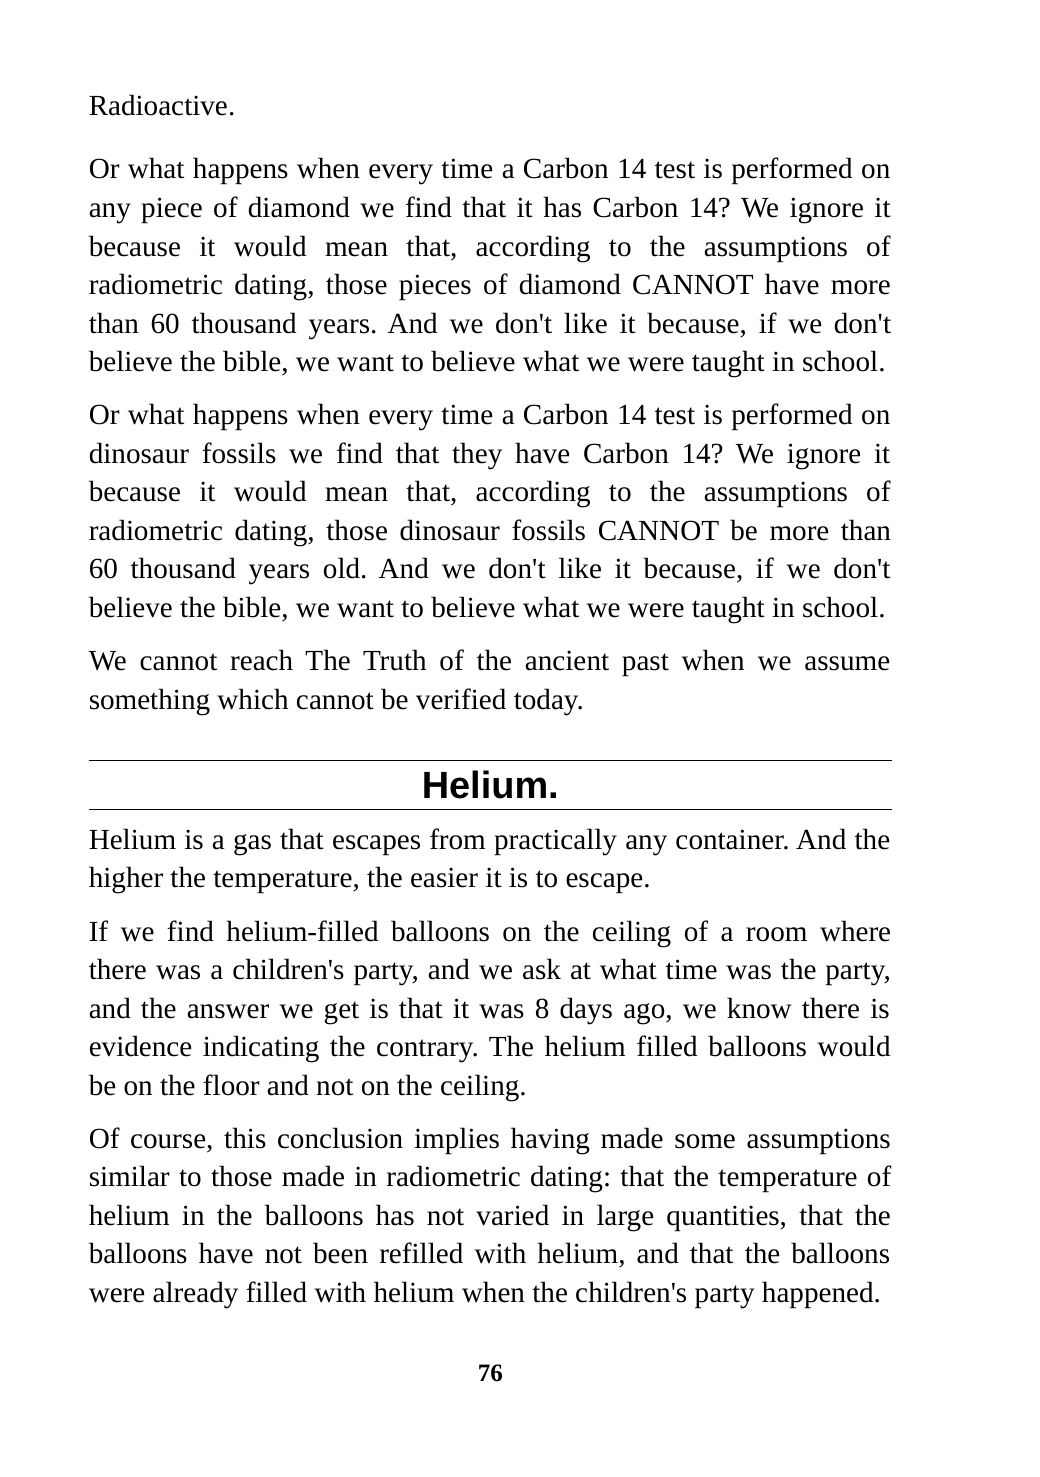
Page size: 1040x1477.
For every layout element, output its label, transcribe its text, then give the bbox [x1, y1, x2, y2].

text Or what happens when every time a Carbon 14 test is performed on dinosaur fossils we find that they have Carbon 14? We ignore it because it would mean that, according to the assumptions of radiometric dating, those dinosaur fossils CANNOT be more than 60 thousand years old. And we don't like it because, if we don't believe the bible, we want to believe what we were taught in school. [88, 397, 892, 624]
text Helium is a gas that escapes from practically any container. And the higher the temperature, the easier it is to escape. [88, 822, 892, 894]
text We cannot reach The Truth of the ancient past when we assume something which cannot be verified today. [88, 643, 892, 715]
text Of course, this conclusion implies having made some assumptions similar to those made in radiometric dating: that the temperature of helium in the balloons has not varied in large quantities, that the balloons have not been refilled with helium, and that the balloons were already filled with helium when the children's party happened. [88, 1121, 892, 1309]
subtitle Helium. [88, 761, 892, 809]
text If we find helium-filled balloons on the ceiling of a room where there was a children's party, and we ask at what time was the party, and the answer we get is that it was 8 days ago, we know there is evidence indicating the contrary. The helium filled balloons would be on the floor and not on the ceiling. [88, 914, 892, 1101]
text Or what happens when every time a Carbon 14 test is performed on any piece of diamond we find that it has Carbon 14? We ignore it because it would mean that, according to the assumptions of radiometric dating, those pieces of diamond CANNOT have more than 60 thousand years. And we don't like it because, if we don't believe the bible, we want to believe what we were taught in school. [88, 152, 892, 378]
